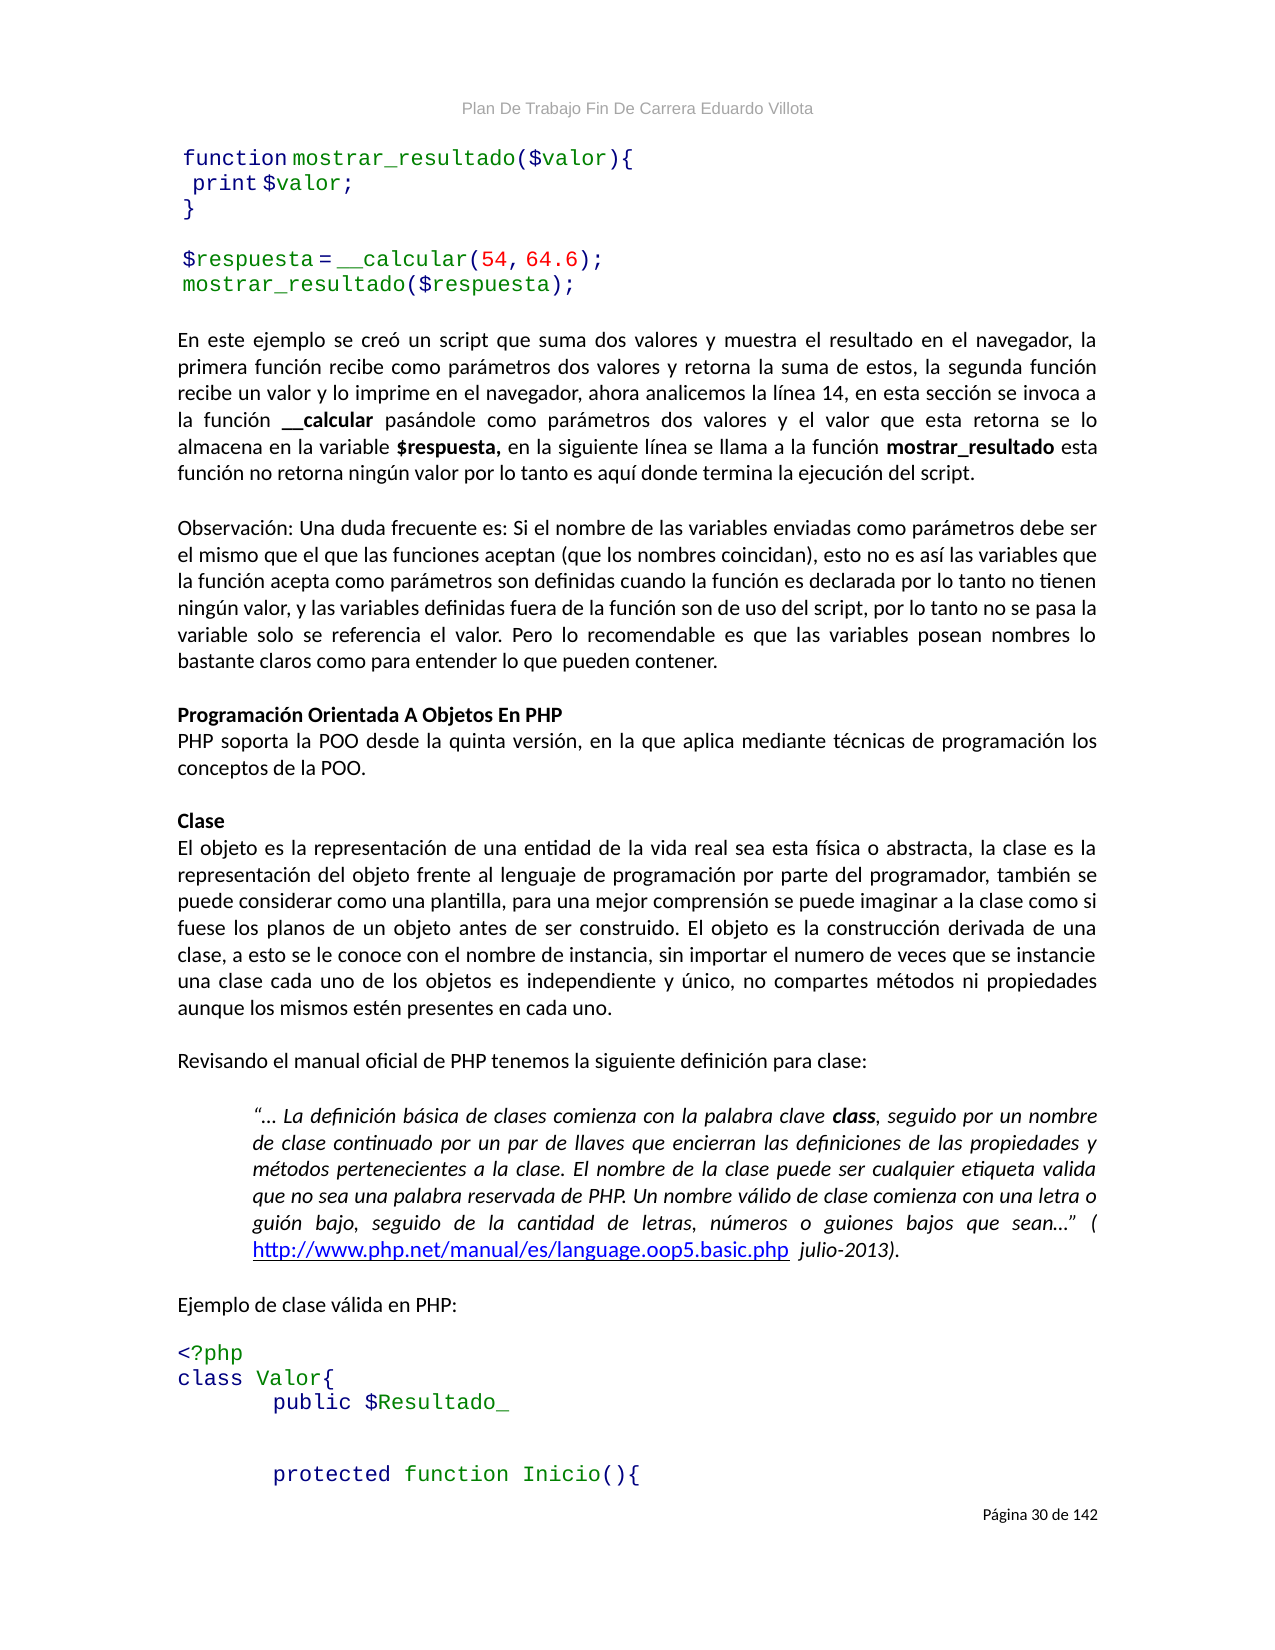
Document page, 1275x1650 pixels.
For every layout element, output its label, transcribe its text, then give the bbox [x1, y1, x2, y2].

text } [177, 197, 1098, 222]
text public $Resultado_ [177, 1392, 1098, 1416]
text protected function Inicio(){ [177, 1464, 1098, 1488]
text El objeto es la representación de una entidad de la vida real sea esta física o abstracta, la clase es la representación del objeto frente al lenguaje de programación por parte del programador, también se puede considerar como una plantilla, para una mejor comprensión se puede imaginar a la clase como si fuese los planos de un objeto antes de ser construido. El objeto es la construcción derivada de una clase, a esto se le conoce con el nombre de instancia, sin importar el numero de veces que se instancie una clase cada uno de los objetos es independiente y único, no compartes métodos ni propiedades aunque los mismos estén presentes en cada uno. [177, 834, 1098, 1021]
text Programación Orientada A Objetos En PHP [177, 701, 1098, 728]
text PHP soporta la POO desde la quinta versión, en la que aplica mediante técnicas de programación los conceptos de la POO. [177, 728, 1098, 781]
text print $valor; [177, 172, 1098, 197]
text Observación: Una duda frecuente es: Si el nombre de las variables enviadas como parámetros debe ser el mismo que el que las funciones aceptan (que los nombres coincidan), esto no es así las variables que la función acepta como parámetros son definidas cuando la función es declarada por lo tanto no tienen ningún valor, y las variables definidas fuera de la función son de uso del script, por lo tanto no se pasa la variable solo se referencia el valor. Pero lo recomendable es que las variables posean nombres lo bastante claros como para entender lo que pueden contener. [177, 514, 1098, 674]
text Clase [177, 808, 1098, 834]
text <?php [177, 1342, 1098, 1367]
text En este ejemplo se creó un script que suma dos valores y muestra el resultado en el navegador, la primera función recibe como parámetros dos valores y retorna la suma de estos, la segunda función recibe un valor y lo imprime en el navegador, ahora analicemos la línea 14, en esta sección se invoca a la función __calcular pasándole como parámetros dos valores y el valor que esta retorna se lo almacena en la variable $respuesta, en la siguiente línea se llama a la función mostrar_resultado esta función no retorna ningún valor por lo tanto es aquí donde termina la ejecución del script. [177, 326, 1098, 486]
text Revisando el manual oficial de PHP tenemos la siguiente definición para clase: [177, 1048, 1098, 1074]
text function mostrar_resultado($valor){ [177, 148, 1098, 172]
text “… La definición básica de clases comienza con la palabra clave class, seguido por un nombre de clase continuado por un par de llaves que encierran las definiciones de las propiedades y métodos pertenecientes a la clase. El nombre de la clase puede ser cualquier etiqueta valida que no sea una palabra reservada de PHP. Un nombre válido de clase comienza con una letra o guión bajo, seguido de la cantidad de letras, números o guiones bajos que sean…” ( http://www.php.net/manual/es/language.oop5.basic.php julio-2013). [252, 1102, 1098, 1264]
text Ejemplo de clase válida en PHP: [177, 1292, 1098, 1318]
text class Valor{ [177, 1367, 1098, 1392]
text mostrar_resultado($respuesta); [177, 273, 1098, 298]
text $respuesta = __calcular(54, 64.6); [177, 249, 1098, 273]
